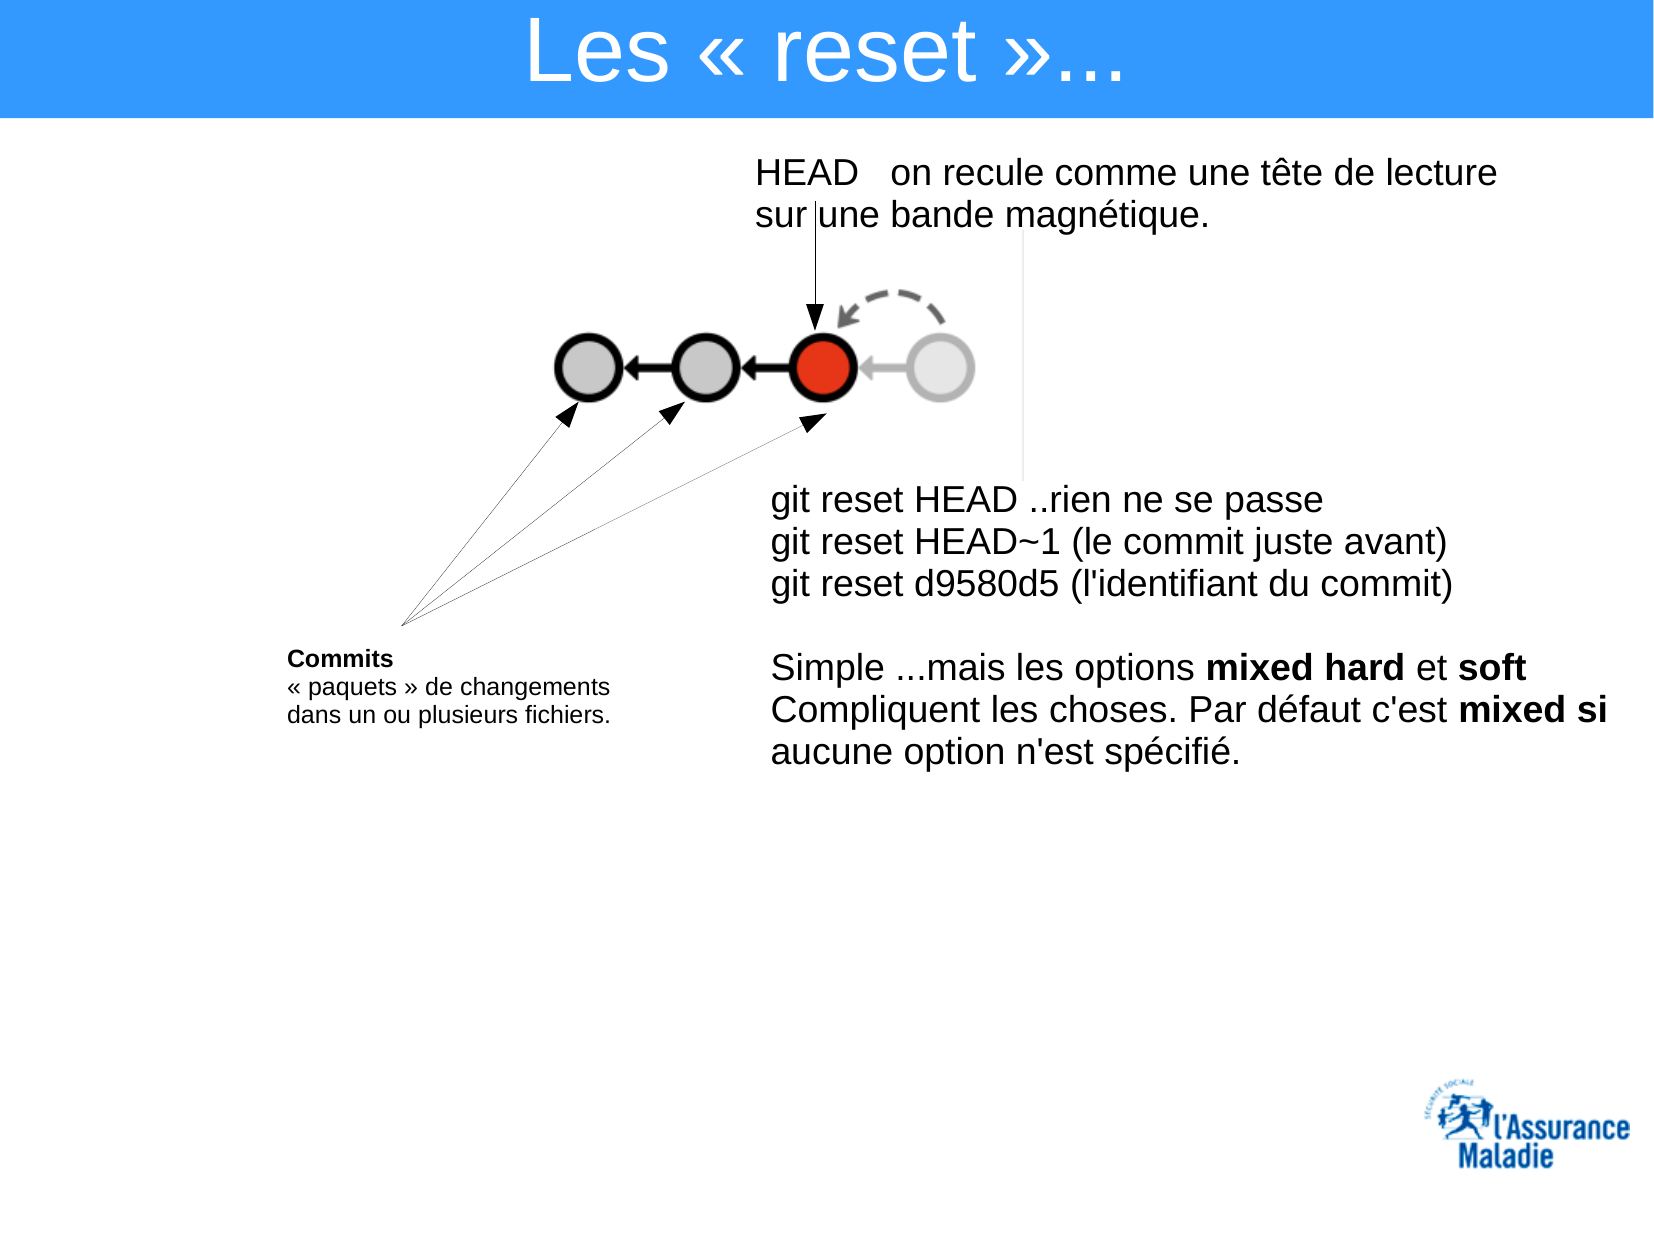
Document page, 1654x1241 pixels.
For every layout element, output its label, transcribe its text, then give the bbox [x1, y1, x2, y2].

picture [503, 230, 1024, 481]
text_box git reset HEAD ..rien ne se passe git reset HEAD~1 (le commit juste avant) git reset d9580d5 (l'identifiant du commit) Simple ...mais les options mixed hard et soft Compliquent les choses. Par défaut c'est mixed si aucune option n'est spécifié. [755, 470, 1624, 822]
picture [1403, 1075, 1630, 1170]
text_box Commits « paquets » de changements dans un ou plusieurs fichiers. [272, 637, 628, 737]
text_box HEAD on recule comme une tête de lecture sur une bande magnétique. [740, 143, 1513, 243]
title Les « reset »... [0, 0, 1654, 119]
